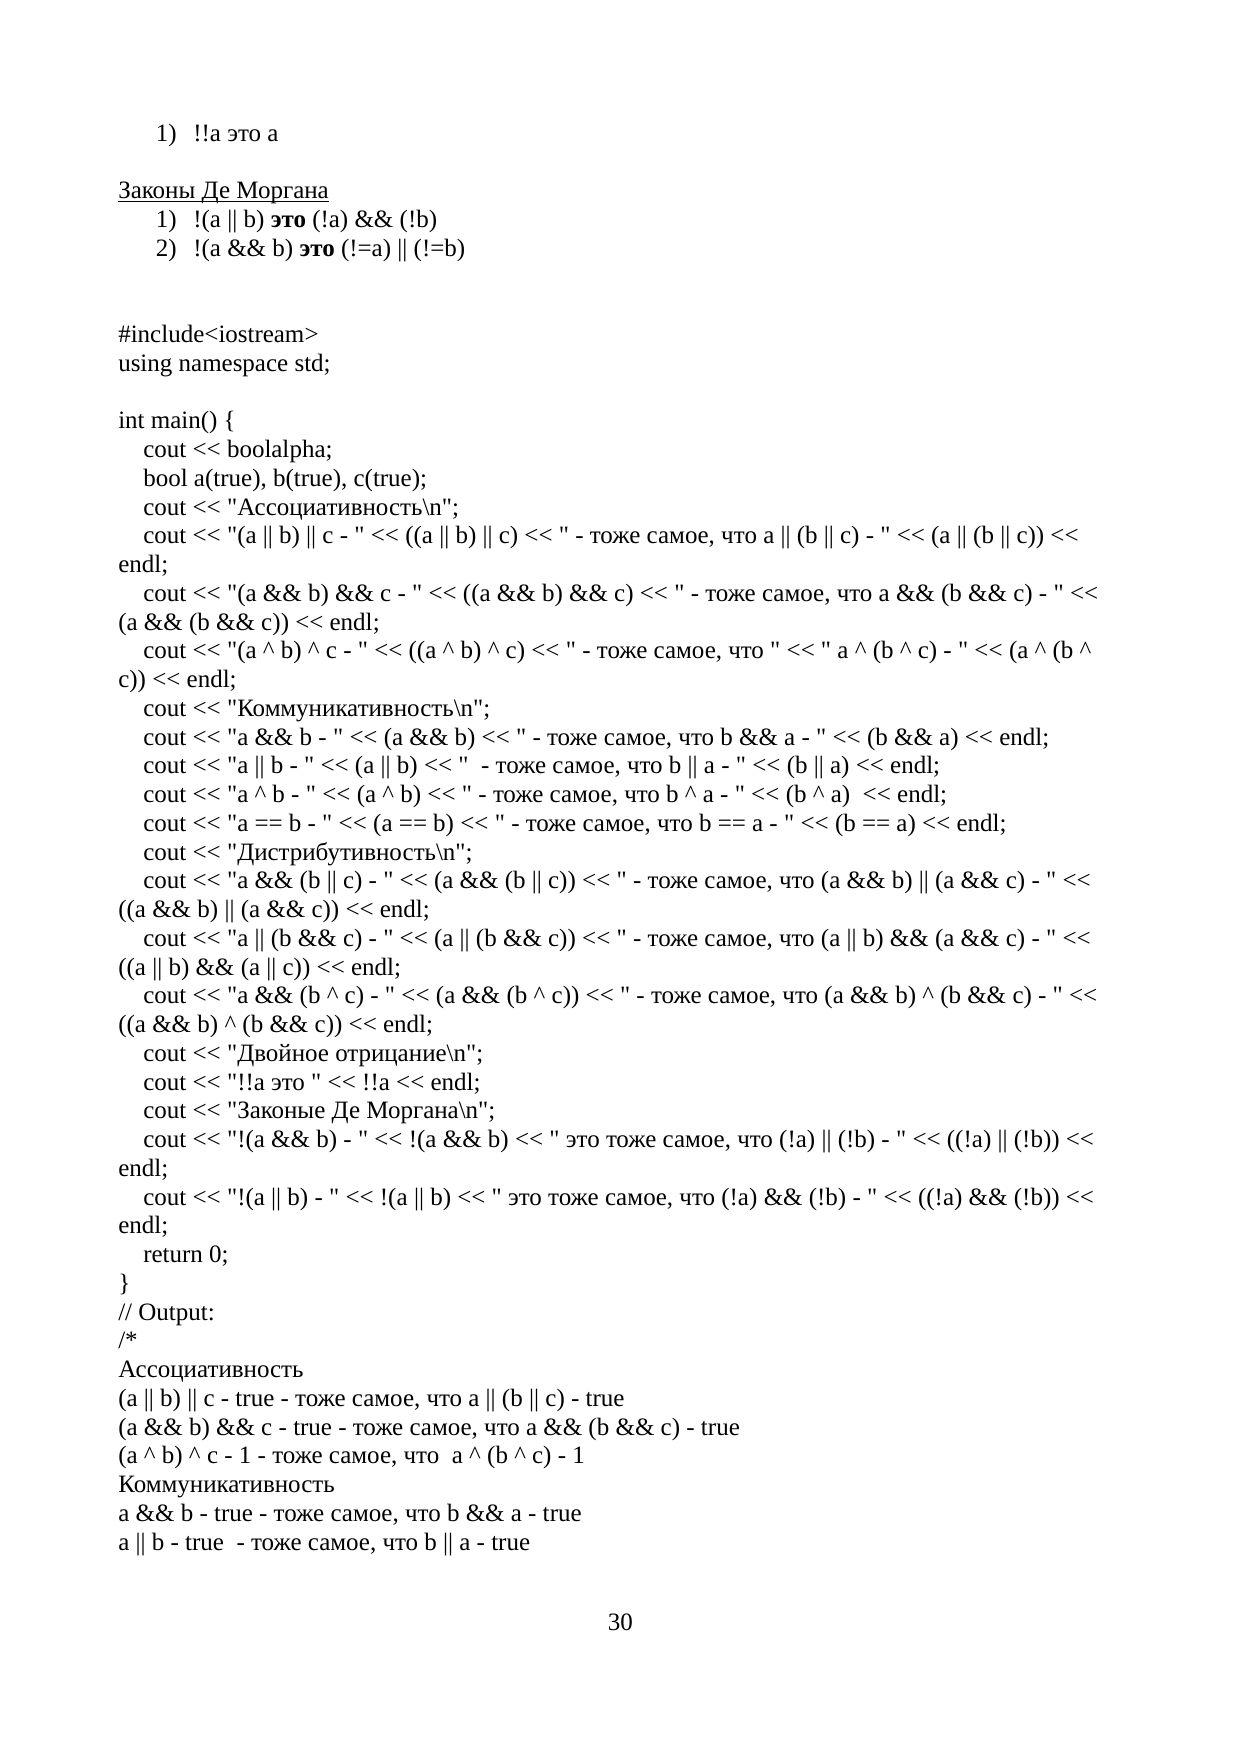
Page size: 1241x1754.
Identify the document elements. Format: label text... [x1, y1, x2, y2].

text cout << "!(a || b) - " << !(a || b) << " это тоже самое, что (!a) && (!b) - " << ((!a) && (!b)) << endl; [118, 1182, 1122, 1239]
text cout << "Законые Де Моргана\n"; [118, 1096, 1122, 1124]
text Коммуникативность [118, 1469, 1122, 1498]
text using namespace std; [118, 348, 1122, 377]
text cout << "!(a && b) - " << !(a && b) << " это тоже самое, что (!a) || (!b) - " << ((!a) || (!b)) << endl; [118, 1124, 1122, 1182]
text (a || b) || c - true - тоже самое, что a || (b || c) - true [118, 1383, 1122, 1412]
text (a && b) && c - true - тоже самое, что a && (b && c) - true [118, 1412, 1122, 1441]
text cout << "a || b - " << (a || b) << " - тоже самое, что b || a - " << (b || a) << endl; [118, 751, 1122, 779]
text cout << "a && (b ^ c) - " << (a && (b ^ c)) << " - тоже самое, что (a && b) ^ (b && c) - " << ((a && b) ^ (b && c)) << endl; [118, 981, 1122, 1038]
text cout << "(a && b) && c - " << ((a && b) && c) << " - тоже самое, что a && (b && c) - " << (a && (b && c)) << endl; [118, 578, 1122, 636]
text cout << "(a || b) || c - " << ((a || b) || c) << " - тоже самое, что a || (b || c) - " << (a || (b || c)) << endl; [118, 521, 1122, 578]
text cout << "Двойное отрицание\n"; [118, 1038, 1122, 1067]
text cout << "a ^ b - " << (a ^ b) << " - тоже самое, что b ^ a - " << (b ^ a) << endl; [118, 779, 1122, 808]
text cout << "a == b - " << (a == b) << " - тоже самое, что b == a - " << (b == a) << endl; [118, 808, 1122, 837]
text cout << "a || (b && c) - " << (a || (b && c)) << " - тоже самое, что (a || b) && (a && c) - " << ((a || b) && (a || c)) << endl; [118, 923, 1122, 981]
text Законы Де Моргана [118, 176, 1122, 204]
text // Output: [118, 1297, 1122, 1326]
text /* [118, 1326, 1122, 1354]
text cout << "!!a это " << !!a << endl; [118, 1067, 1122, 1096]
text cout << "Коммуникативность\n"; [118, 693, 1122, 722]
text Ассоциативность [118, 1354, 1122, 1383]
text #include<iostream> [118, 319, 1122, 348]
list !!a это a [156, 118, 1122, 147]
text cout << "a && b - " << (a && b) << " - тоже самое, что b && a - " << (b && a) << endl; [118, 722, 1122, 751]
text int main() { [118, 406, 1122, 434]
list !(a || b) это (!a) && (!b) [156, 204, 1122, 233]
text cout << "(a ^ b) ^ c - " << ((a ^ b) ^ c) << " - тоже самое, что " << " a ^ (b ^ c) - " << (a ^ (b ^ c)) << endl; [118, 636, 1122, 693]
text cout << boolalpha; [118, 434, 1122, 463]
text cout << "a && (b || c) - " << (a && (b || c)) << " - тоже самое, что (a && b) || (a && c) - " << ((a && b) || (a && c)) << endl; [118, 866, 1122, 923]
text a && b - true - тоже самое, что b && a - true [118, 1498, 1122, 1527]
text return 0; [118, 1239, 1122, 1268]
list !(a && b) это (!=a) || (!=b) [156, 233, 1122, 262]
text bool a(true), b(true), c(true); [118, 463, 1122, 492]
text cout << "Дистрибутивность\n"; [118, 837, 1122, 866]
text a || b - true - тоже самое, что b || a - true [118, 1527, 1122, 1556]
text cout << "Ассоциативность\n"; [118, 492, 1122, 521]
text (a ^ b) ^ c - 1 - тоже самое, что a ^ (b ^ c) - 1 [118, 1441, 1122, 1469]
text } [118, 1268, 1122, 1297]
